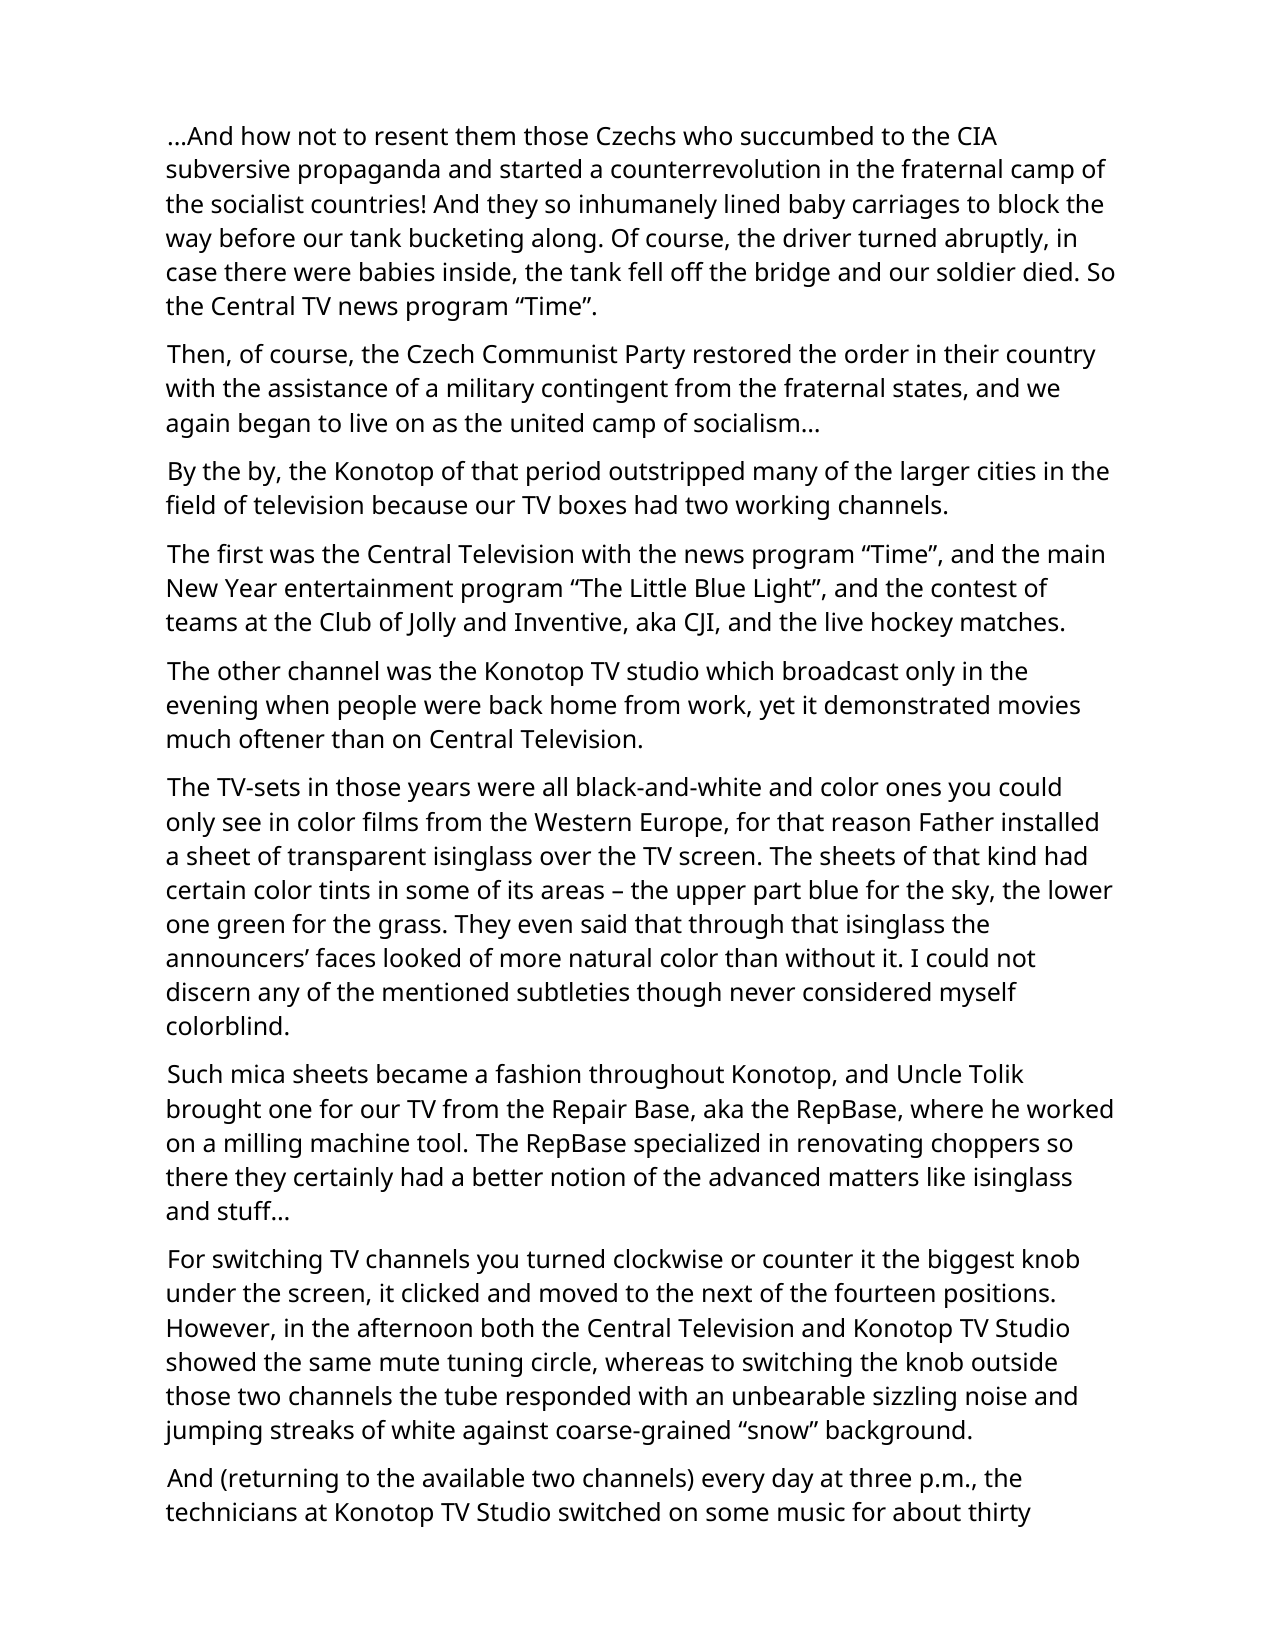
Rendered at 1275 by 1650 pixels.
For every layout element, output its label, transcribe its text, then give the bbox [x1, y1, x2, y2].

text The TV-sets in those years were all black-and-white and color ones you could only see in color films from the Western Europe, for that reason Father installed a sheet of transparent isinglass over the TV screen. The sheets of that kind had certain color tints in some of its areas – the upper part blue for the sky, the lower one green for the grass. They even said that through that isinglass the announcers’ faces looked of more natural color than without it. I could not discern any of the mentioned subtleties though never considered myself colorblind. [165, 770, 1118, 1043]
text And (returning to the available two channels) every day at three p.m., the technicians at Konotop TV Studio switched on some music for about thirty [165, 1461, 1118, 1529]
text For switching TV channels you turned clockwise or counter it the biggest knob under the screen, it clicked and moved to the next of the fourteen positions. However, in the afternoon both the Central Television and Konotop TV Studio showed the same mute tuning circle, whereas to switching the knob outside those two channels the tube responded with an unbearable sizzling noise and jumping streaks of white against coarse-grained “snow” background. [165, 1242, 1118, 1446]
text By the by, the Konotop of that period outstripped many of the larger cities in the field of television because our TV boxes had two working channels. [165, 454, 1118, 522]
text Such mica sheets became a fashion throughout Konotop, and Uncle Tolik brought one for our TV from the Repair Base, aka the RepBase, where he worked on a milling machine tool. The RepBase specialized in renovating choppers so there they certainly had a better notion of the advanced matters like isinglass and stuff… [165, 1057, 1118, 1227]
text The first was the Central Television with the news program “Time”, and the main New Year entertainment program “The Little Blue Light”, and the contest of teams at the Club of Jolly and Inventive, aka CJI, and the live hockey matches. [165, 537, 1118, 639]
text The other channel was the Konotop TV studio which broadcast only in the evening when people were back home from work, yet it demonstrated movies much oftener than on Central Television. [165, 653, 1118, 756]
text ...And how not to resent them those Czechs who succumbed to the CIA subversive propaganda and started a counterrevolution in the fraternal camp of the socialist countries! And they so inhumanely lined baby carriages to block the way before our tank bucketing along. Of course, the driver turned abruptly, in case there were babies inside, the tank fell off the bridge and our soldier died. So the Central TV news program “Time”. [165, 118, 1118, 322]
text Then, of course, the Czech Communist Party restored the order in their country with the assistance of a military contingent from the fraternal states, and we again began to live on as the united camp of socialism… [165, 337, 1118, 439]
